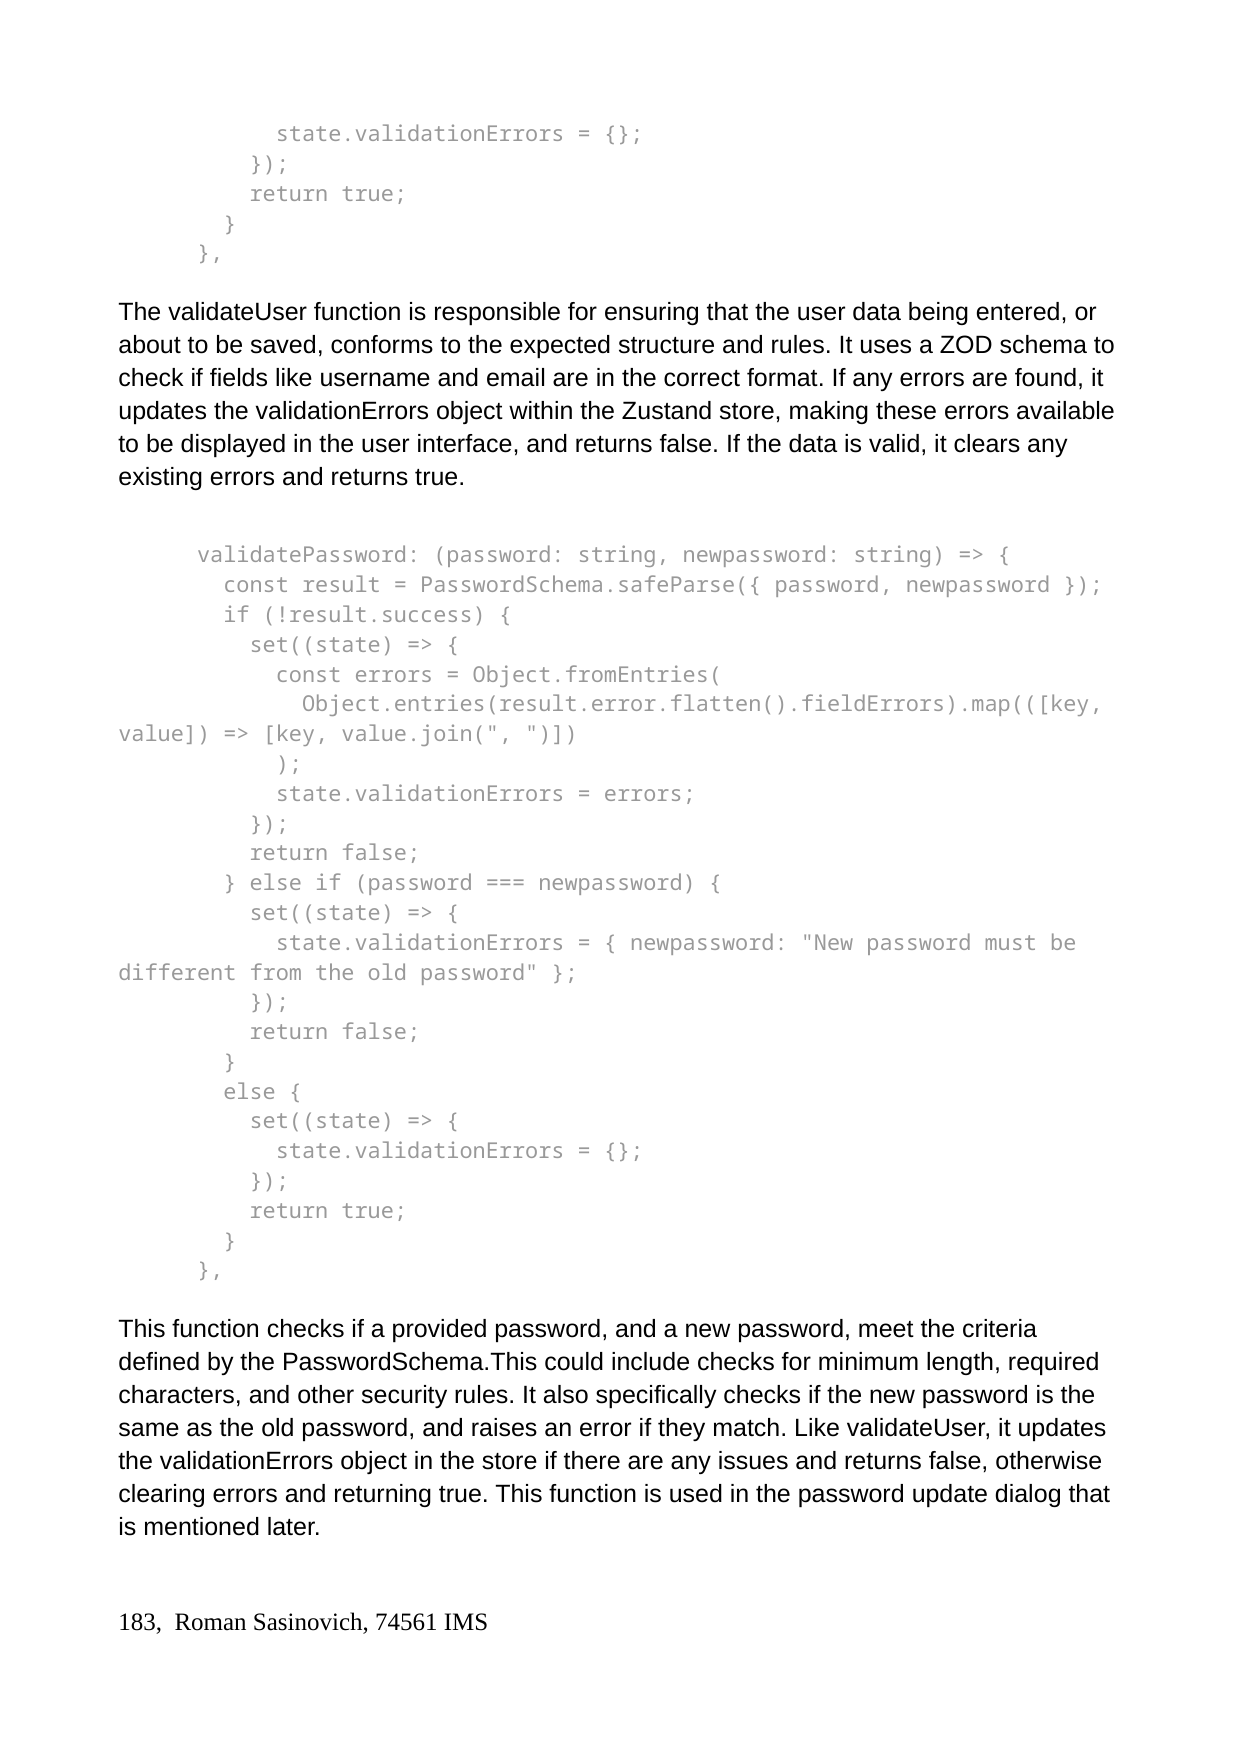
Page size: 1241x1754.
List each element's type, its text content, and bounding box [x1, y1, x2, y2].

text } [118, 1046, 1122, 1076]
text state.validationErrors = errors; [118, 778, 1122, 807]
text }); [118, 807, 1122, 837]
text const errors = Object.fromEntries( [118, 658, 1122, 688]
text set((state) => { [118, 897, 1122, 927]
text return true; [118, 1195, 1122, 1224]
text state.validationErrors = { newpassword: "New password must be different from the old password" }; [118, 927, 1122, 986]
text }); [118, 1165, 1122, 1195]
text else { [118, 1076, 1122, 1105]
text state.validationErrors = {}; [118, 118, 1122, 148]
text const result = PasswordSchema.safeParse({ password, newpassword }); [118, 569, 1122, 599]
text This function checks if a provided password, and a new password, meet the criteria defined by the PasswordSchema.This could include checks for minimum length, required characters, and other security rules. It also specifically checks if the new password is the same as the old password, and raises an error if they match. Like validateUser, it updates the validationErrors object in the store if there are any issues and returns false, otherwise clearing errors and returning true. This function is used in the password update dialog that is mentioned later. [118, 1314, 1122, 1541]
text }); [118, 148, 1122, 178]
text } [118, 1224, 1122, 1254]
text set((state) => { [118, 629, 1122, 658]
text }); [118, 986, 1122, 1016]
text return false; [118, 1016, 1122, 1046]
text return false; [118, 837, 1122, 867]
text } else if (password === newpassword) { [118, 867, 1122, 897]
text return true; [118, 178, 1122, 207]
text Object.entries(result.error.flatten().fieldErrors).map(([key, value]) => [key, value.join(", ")]) [118, 688, 1122, 748]
text validatePassword: (password: string, newpassword: string) => { [118, 539, 1122, 569]
text }, [118, 237, 1122, 267]
text ); [118, 748, 1122, 778]
text }, [118, 1254, 1122, 1284]
text } [118, 207, 1122, 237]
text state.validationErrors = {}; [118, 1135, 1122, 1165]
text set((state) => { [118, 1105, 1122, 1135]
text The validateUser function is responsible for ensuring that the user data being entered, or about to be saved, conforms to the expected structure and rules. It uses a ZOD schema to check if fields like username and email are in the correct format. If any errors are found, it updates the validationErrors object within the Zustand store, making these errors available to be displayed in the user interface, and returns false. If the data is valid, it clears any existing errors and returns true. [118, 297, 1122, 491]
text if (!result.success) { [118, 599, 1122, 629]
